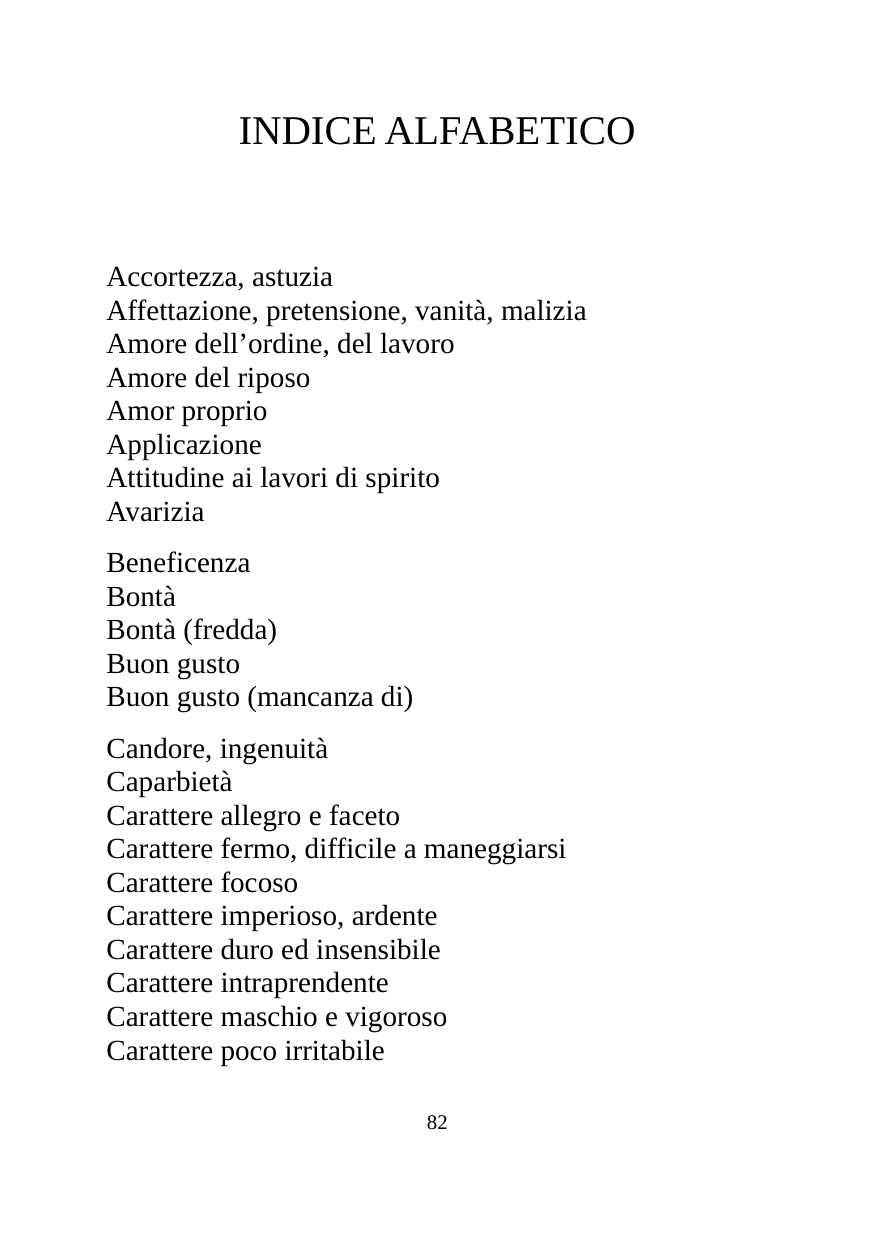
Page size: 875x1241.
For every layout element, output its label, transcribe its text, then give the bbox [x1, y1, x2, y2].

text Bontà [106, 579, 768, 612]
text Beneficenza [106, 545, 768, 579]
text Amore del riposo [106, 360, 768, 393]
text Carattere fermo, difficile a maneggiarsi [106, 831, 768, 865]
text Buon gusto [106, 646, 768, 679]
text Attitudine ai lavori di spirito [106, 461, 768, 494]
text Carattere poco irritabile [106, 1033, 768, 1066]
text Carattere allegro e faceto [106, 798, 768, 831]
text Affettazione, pretensione, vanità, malizia [106, 293, 768, 326]
text Carattere duro ed insensibile [106, 932, 768, 966]
text Accortezza, astuzia [106, 259, 768, 293]
text Carattere focoso [106, 865, 768, 898]
text Avarizia [106, 494, 768, 528]
text Buon gusto (mancanza di) [106, 679, 768, 713]
text Carattere intraprendente [106, 966, 768, 999]
text Amore dell’ordine, del lavoro [106, 326, 768, 360]
text Candore, ingenuità [106, 731, 768, 764]
text Carattere maschio e vigoroso [106, 999, 768, 1033]
text Caparbietà [106, 764, 768, 798]
subtitle INDICE ALFABETICO [106, 106, 768, 153]
text Amor proprio [106, 393, 768, 427]
text Applicazione [106, 427, 768, 461]
text Carattere imperioso, ardente [106, 898, 768, 932]
text Bontà (fredda) [106, 612, 768, 646]
